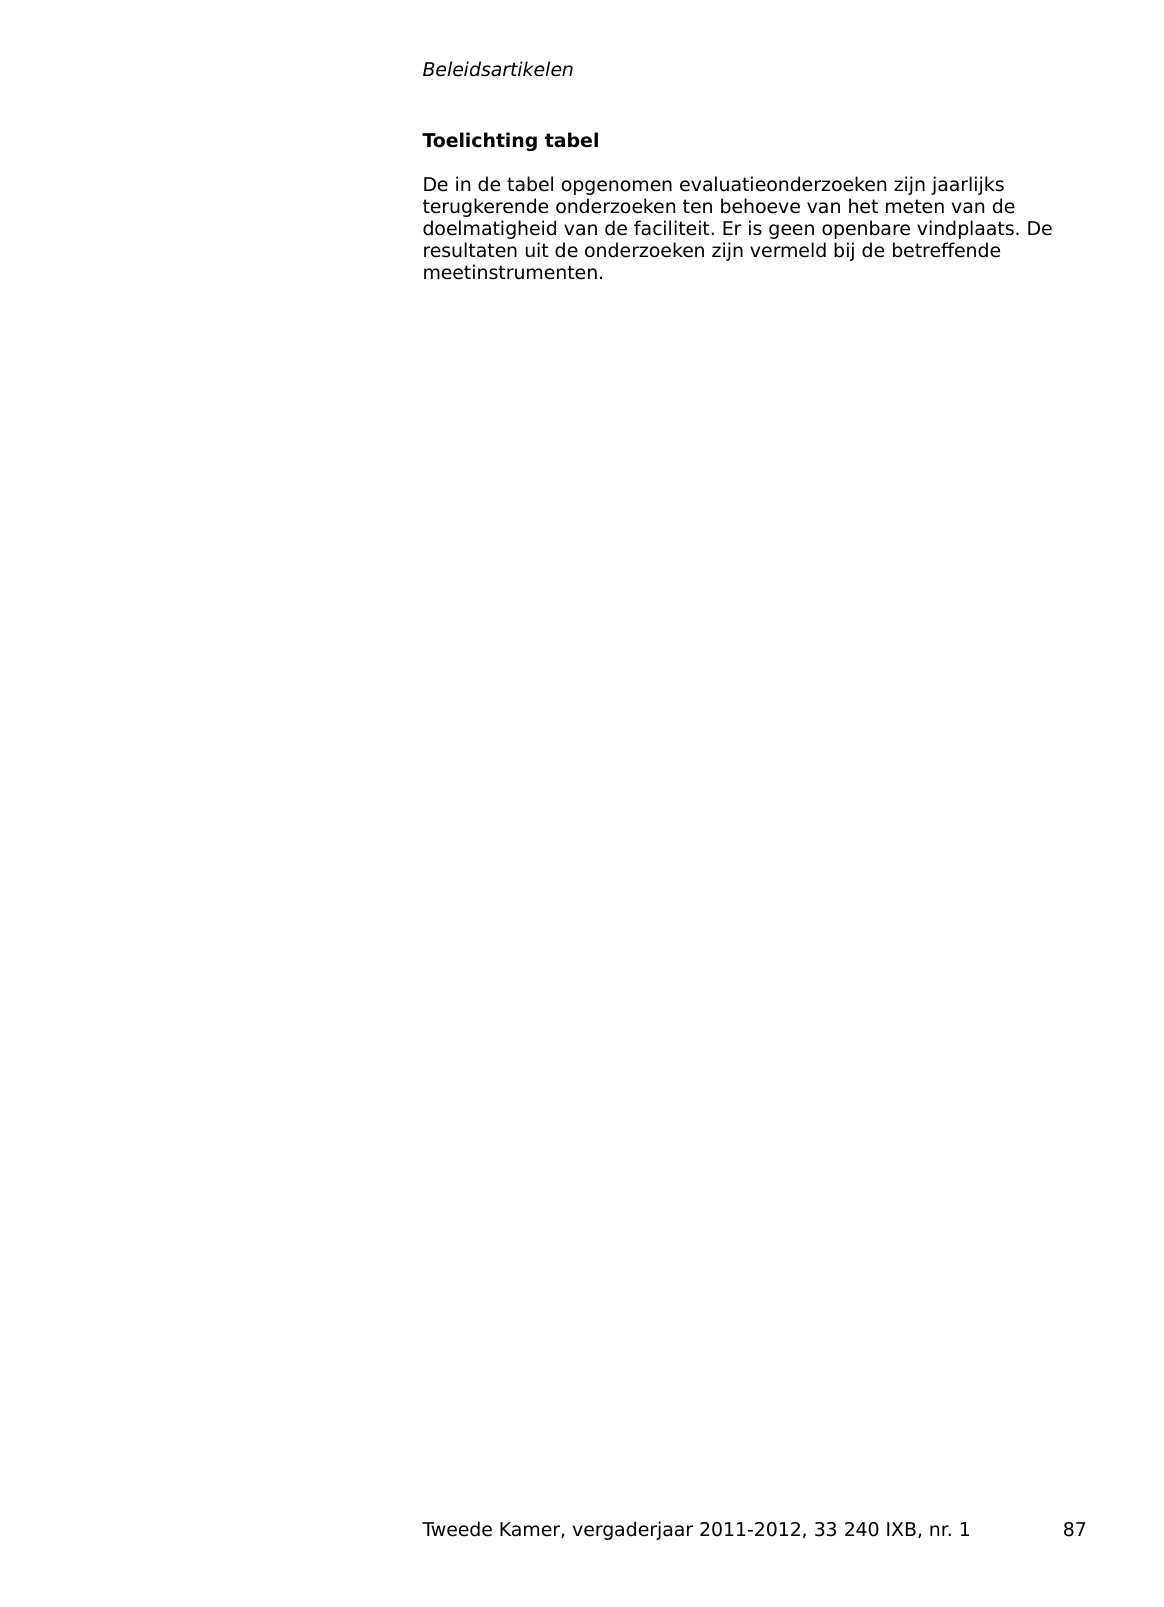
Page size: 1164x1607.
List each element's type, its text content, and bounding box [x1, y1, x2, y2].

subtitle Toelichting tabel [422, 130, 1087, 152]
text De in de tabel opgenomen evaluatieonderzoeken zijn jaarlijks terugkerende onderzoeken ten behoeve van het meten van de doelmatigheid van de faciliteit. Er is geen openbare vindplaats. De resultaten uit de onderzoeken zijn vermeld bij de betreffende meetinstrumenten. [422, 174, 1087, 284]
